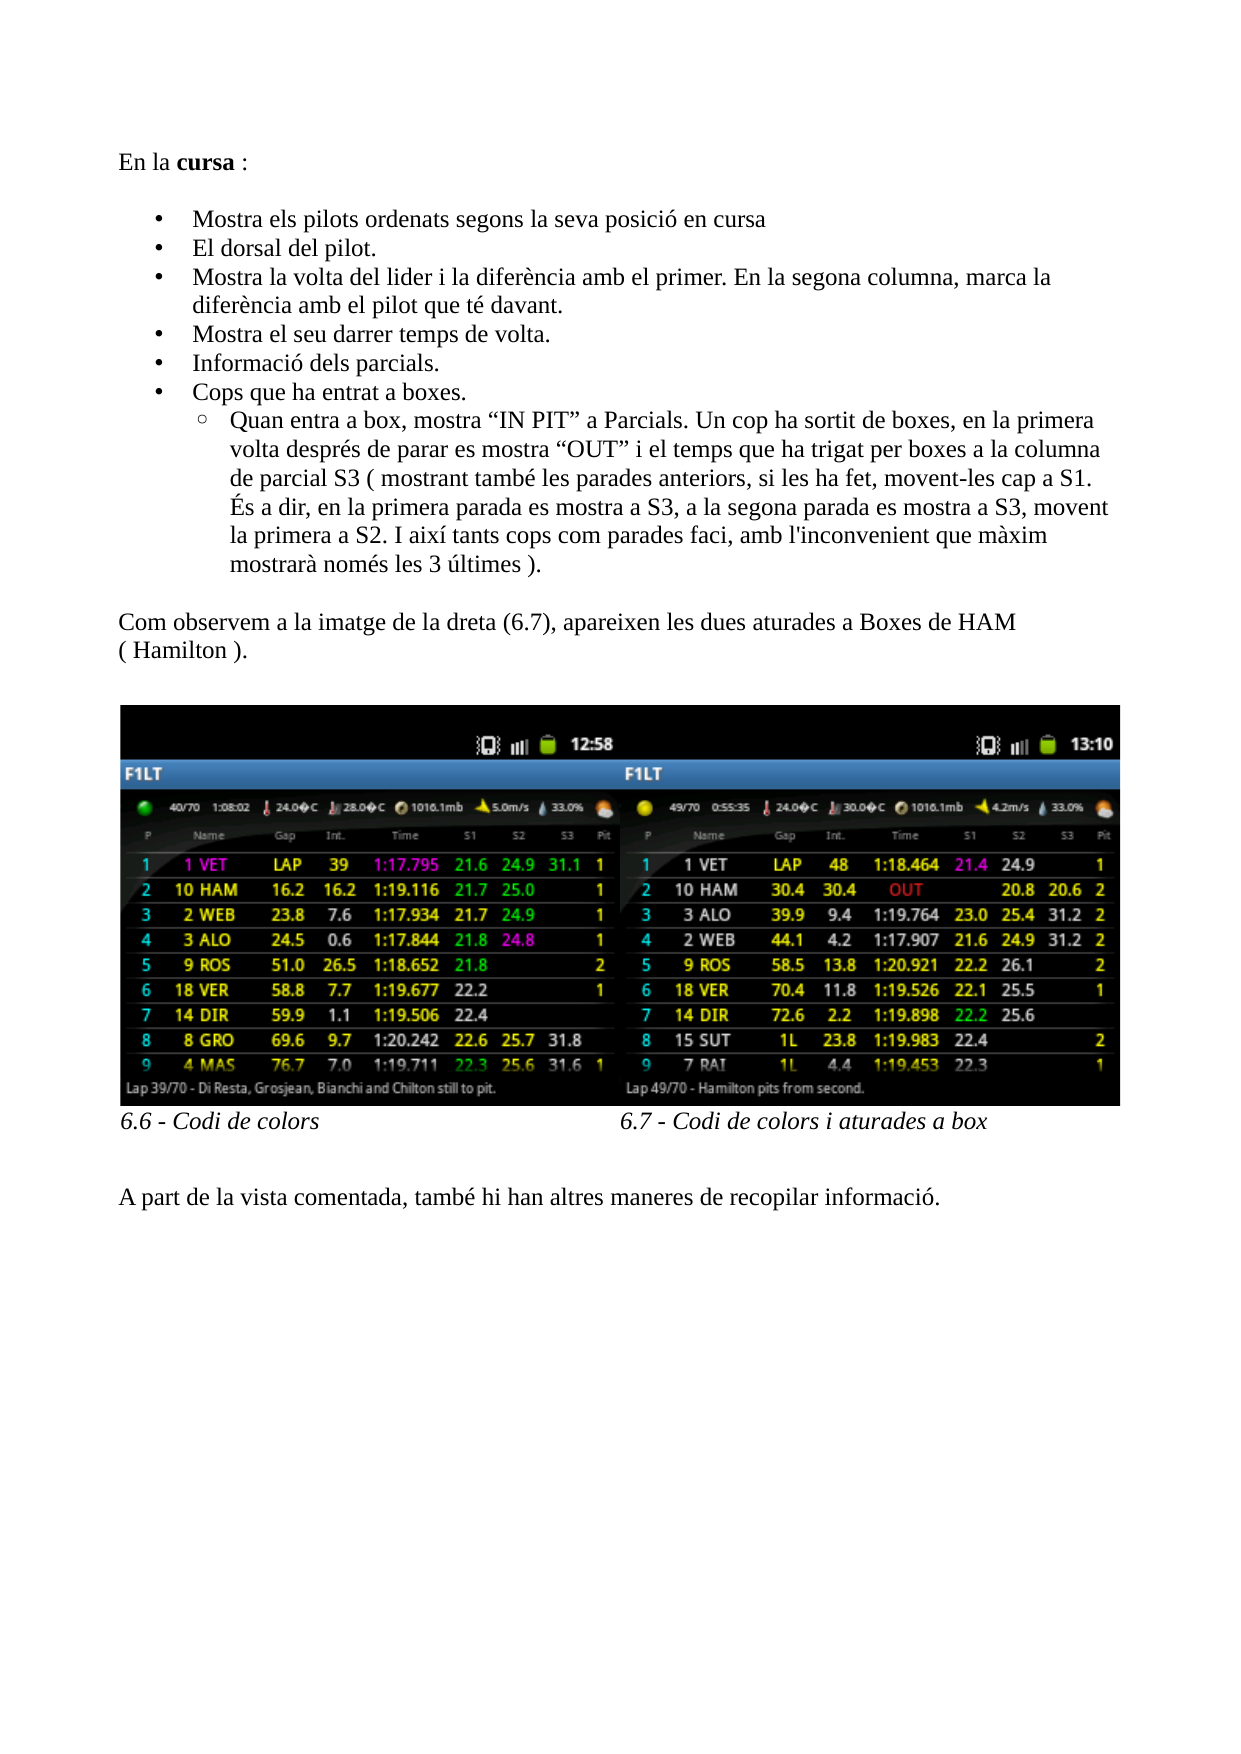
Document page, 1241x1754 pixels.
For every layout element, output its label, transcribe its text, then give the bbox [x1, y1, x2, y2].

text En la cursa : [118, 147, 1122, 176]
picture [120, 705, 1121, 1106]
text Com observem a la imatge de la dreta (6.7), apareixen les dues aturades a Boxes de HAM ( Hamilton ). [118, 607, 1122, 664]
list Mostra el seu darrer temps de volta. [154, 319, 1122, 348]
list Mostra la volta del lider i la diferència amb el primer. En la segona columna, marca la diferència amb el pilot que té davant. [154, 262, 1122, 319]
list Quan entra a box, mostra “IN PIT” a Parcials. Un cop ha sortit de boxes, en la primera volta després de parar es mostra “OUT” i el temps que ha trigat per boxes a la columna de parcial S3 ( mostrant també les parades anteriors, si les ha fet, movent-les cap a S1. És a dir, en la primera parada es mostra a S3, a la segona parada es mostra a S3, movent la primera a S2. I així tants cops com parades faci, amb l'inconvenient que màxim mostrarà només les 3 últimes ). [192, 406, 1122, 578]
list Mostra els pilots ordenats segons la seva posició en cursa [154, 204, 1122, 233]
list El dorsal del pilot. [154, 233, 1122, 262]
list Cops que ha entrat a boxes. [154, 377, 1122, 406]
list Informació dels parcials. [154, 348, 1122, 377]
text 6.7 - Codi de colors i aturades a box [620, 1106, 1120, 1134]
text A part de la vista comentada, també hi han altres maneres de recopilar informació. [118, 1182, 1122, 1211]
text 6.6 - Codi de colors [120, 1106, 620, 1134]
